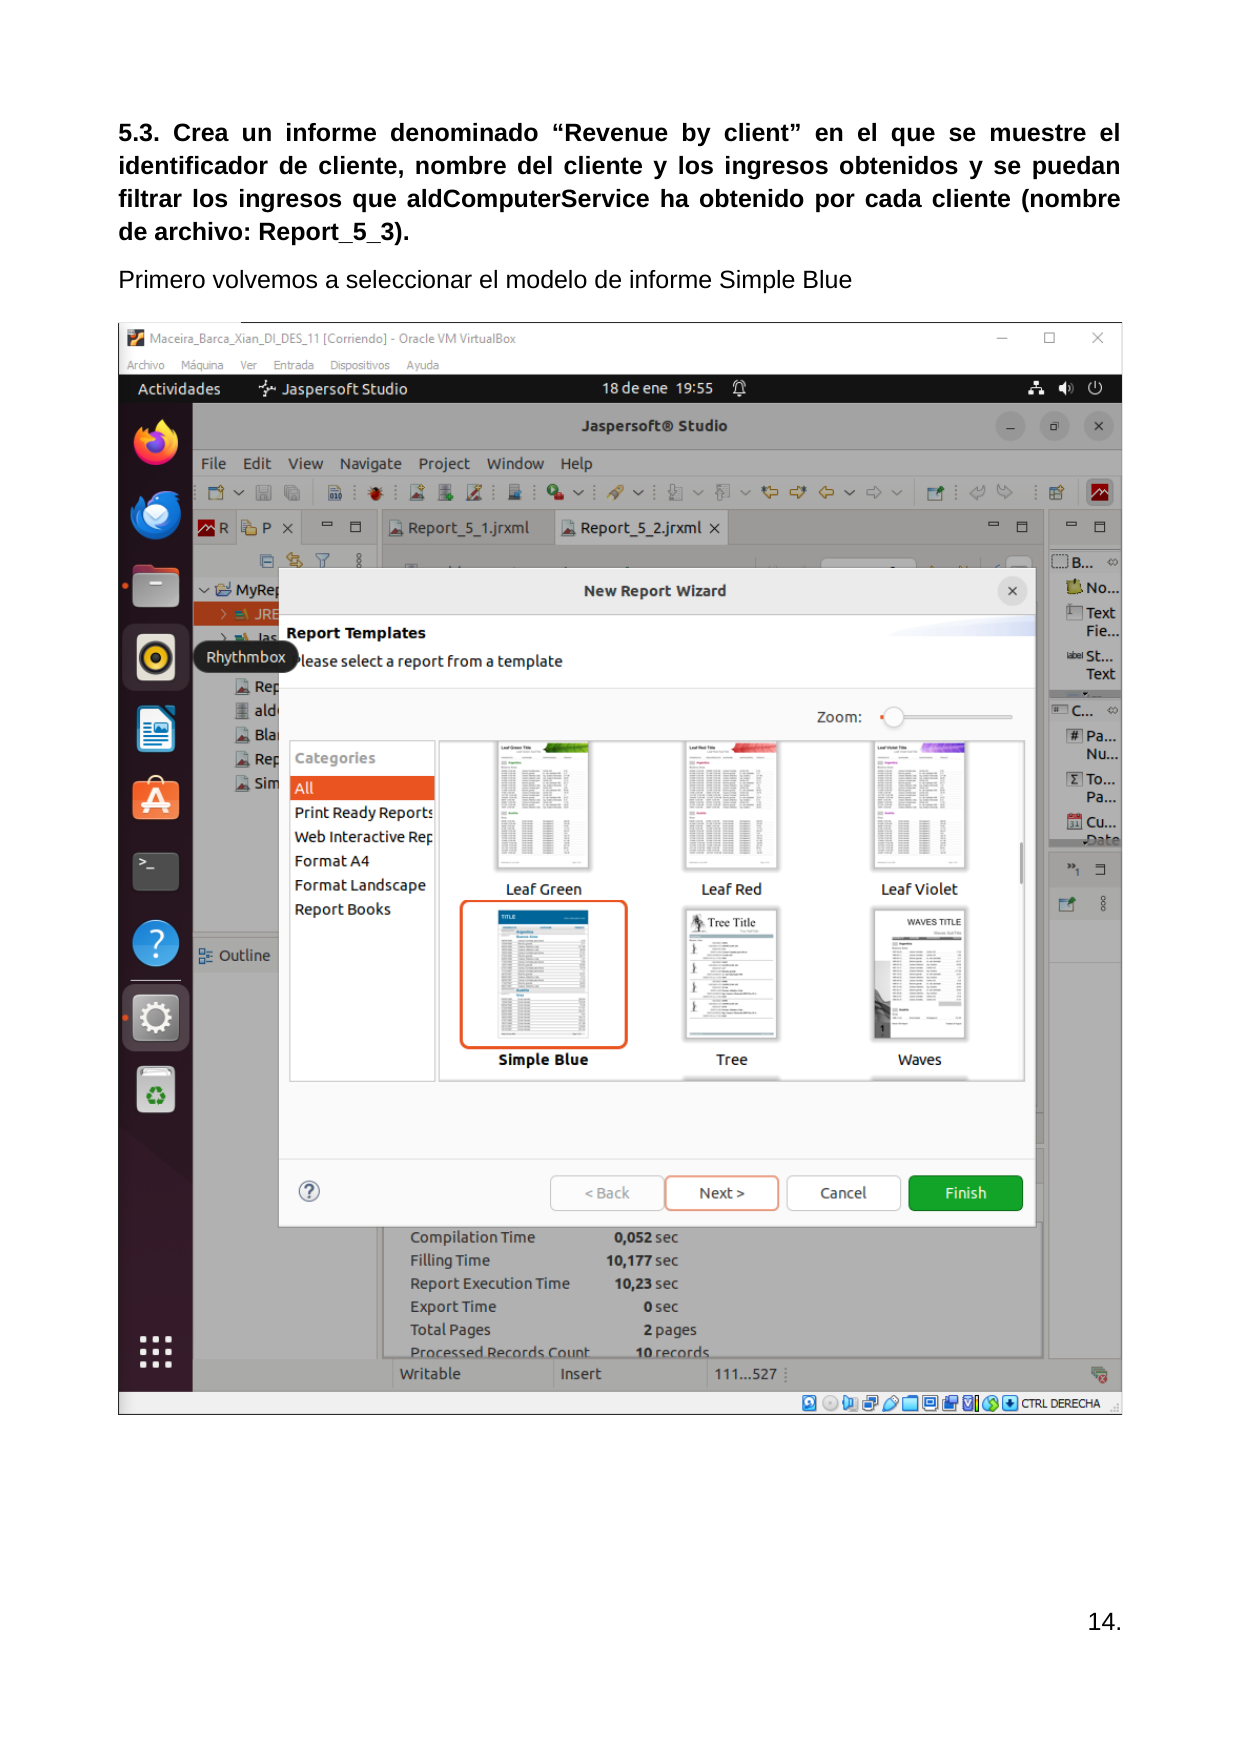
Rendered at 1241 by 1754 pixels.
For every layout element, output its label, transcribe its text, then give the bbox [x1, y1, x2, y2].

text 5.3. Crea un informe denominado “Revenue by client” en el que se muestre el identificador de cliente, nombre del cliente y los ingresos obtenidos y se puedan filtrar los ingresos que aldComputerService ha obtenido por cada cliente (nombre de archivo: Report_5_3). [118, 118, 1122, 246]
picture [118, 322, 1123, 1415]
text Primero volvemos a seleccionar el modelo de informe Simple Blue [118, 265, 1122, 294]
